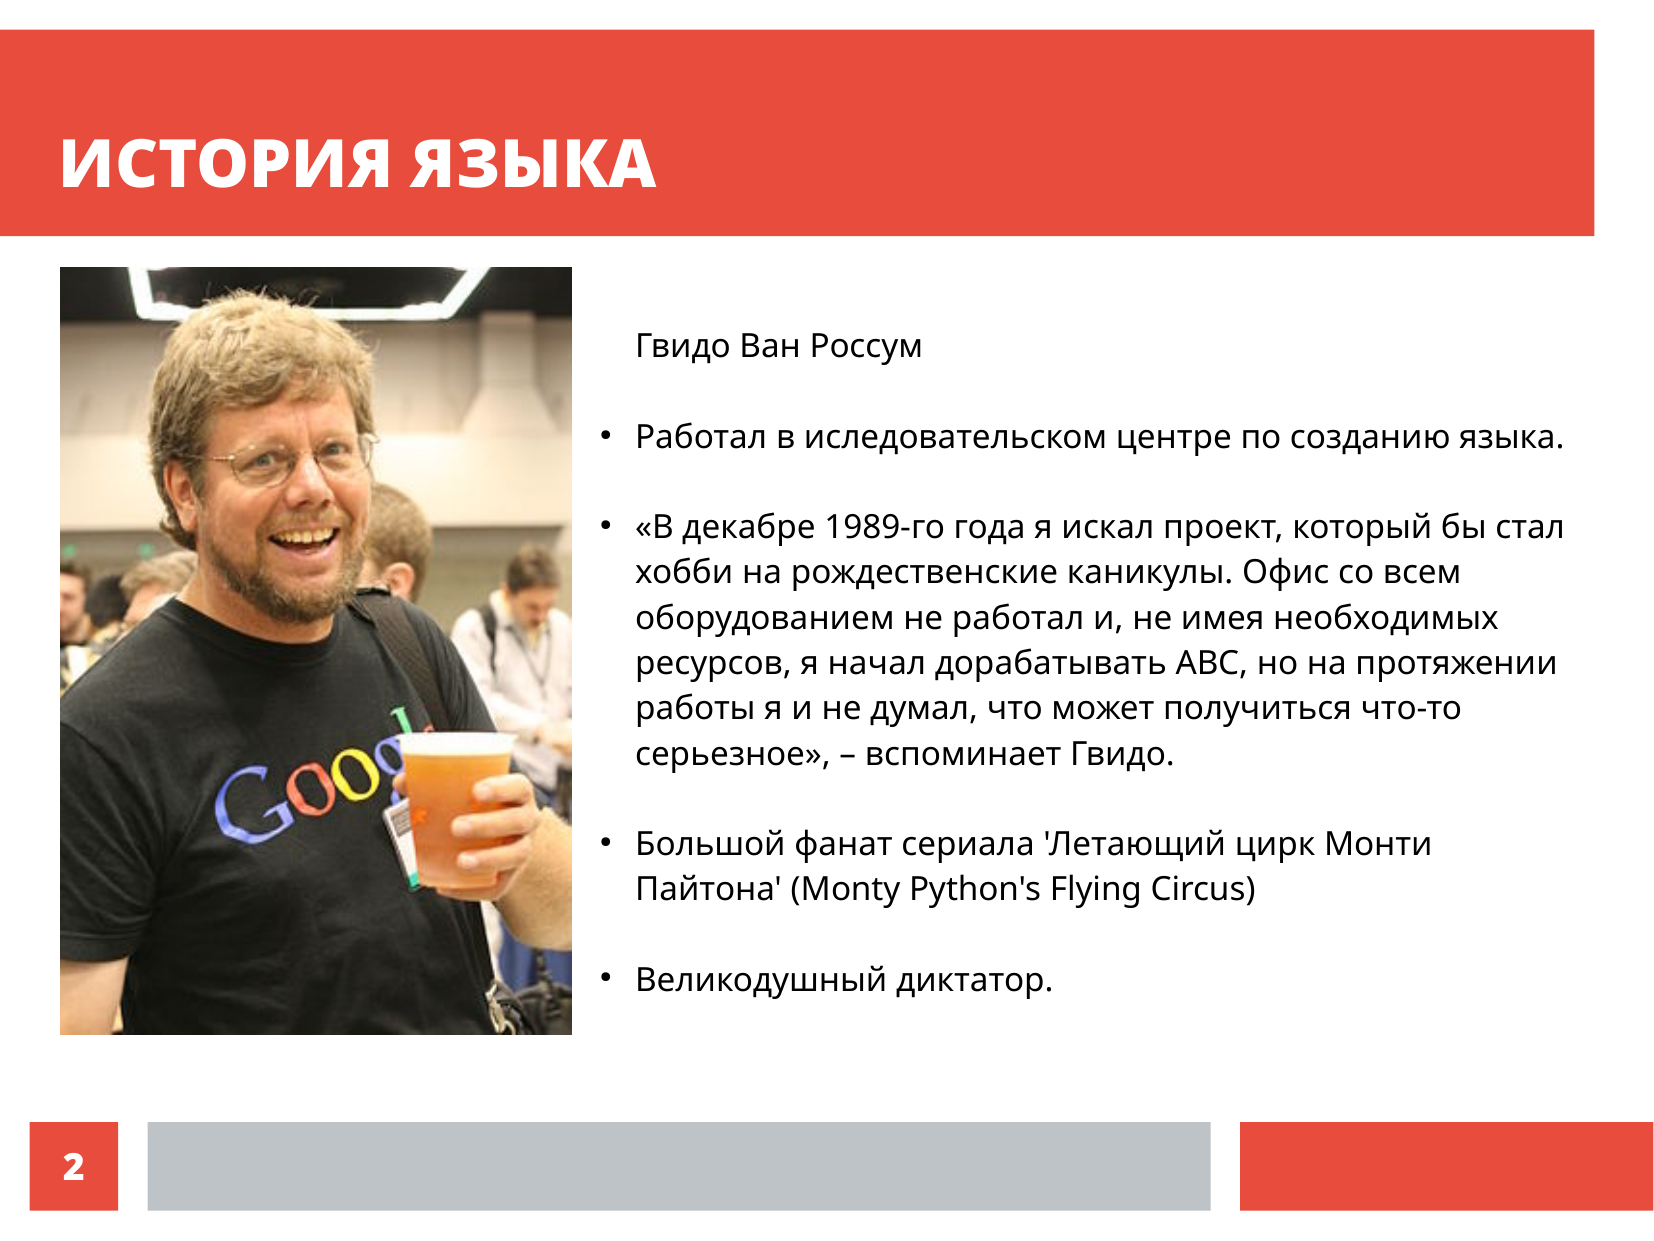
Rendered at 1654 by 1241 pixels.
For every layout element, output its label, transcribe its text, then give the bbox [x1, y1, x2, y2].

text_box Гвидо Ван Россум Работал в иследовательском центре по созданию языка. «В декабре 1989-го года я искал проект, который бы стал хобби на рождественские каникулы. Офис со всем оборудованием не работал и, не имея необходимых ресурсов, я начал дорабатывать ABC, но на протяжении работы я и не думал, что может получиться что-то серьезное», – вспоминает Гвидо. Большой фанат сериала 'Летающий цирк Монти Пайтона' (Monty Python's Flying Circus) Великодушный диктатор. [585, 315, 1591, 985]
picture [60, 267, 572, 1036]
title ИСТОРИЯ ЯЗЫКА [59, 59, 1595, 207]
